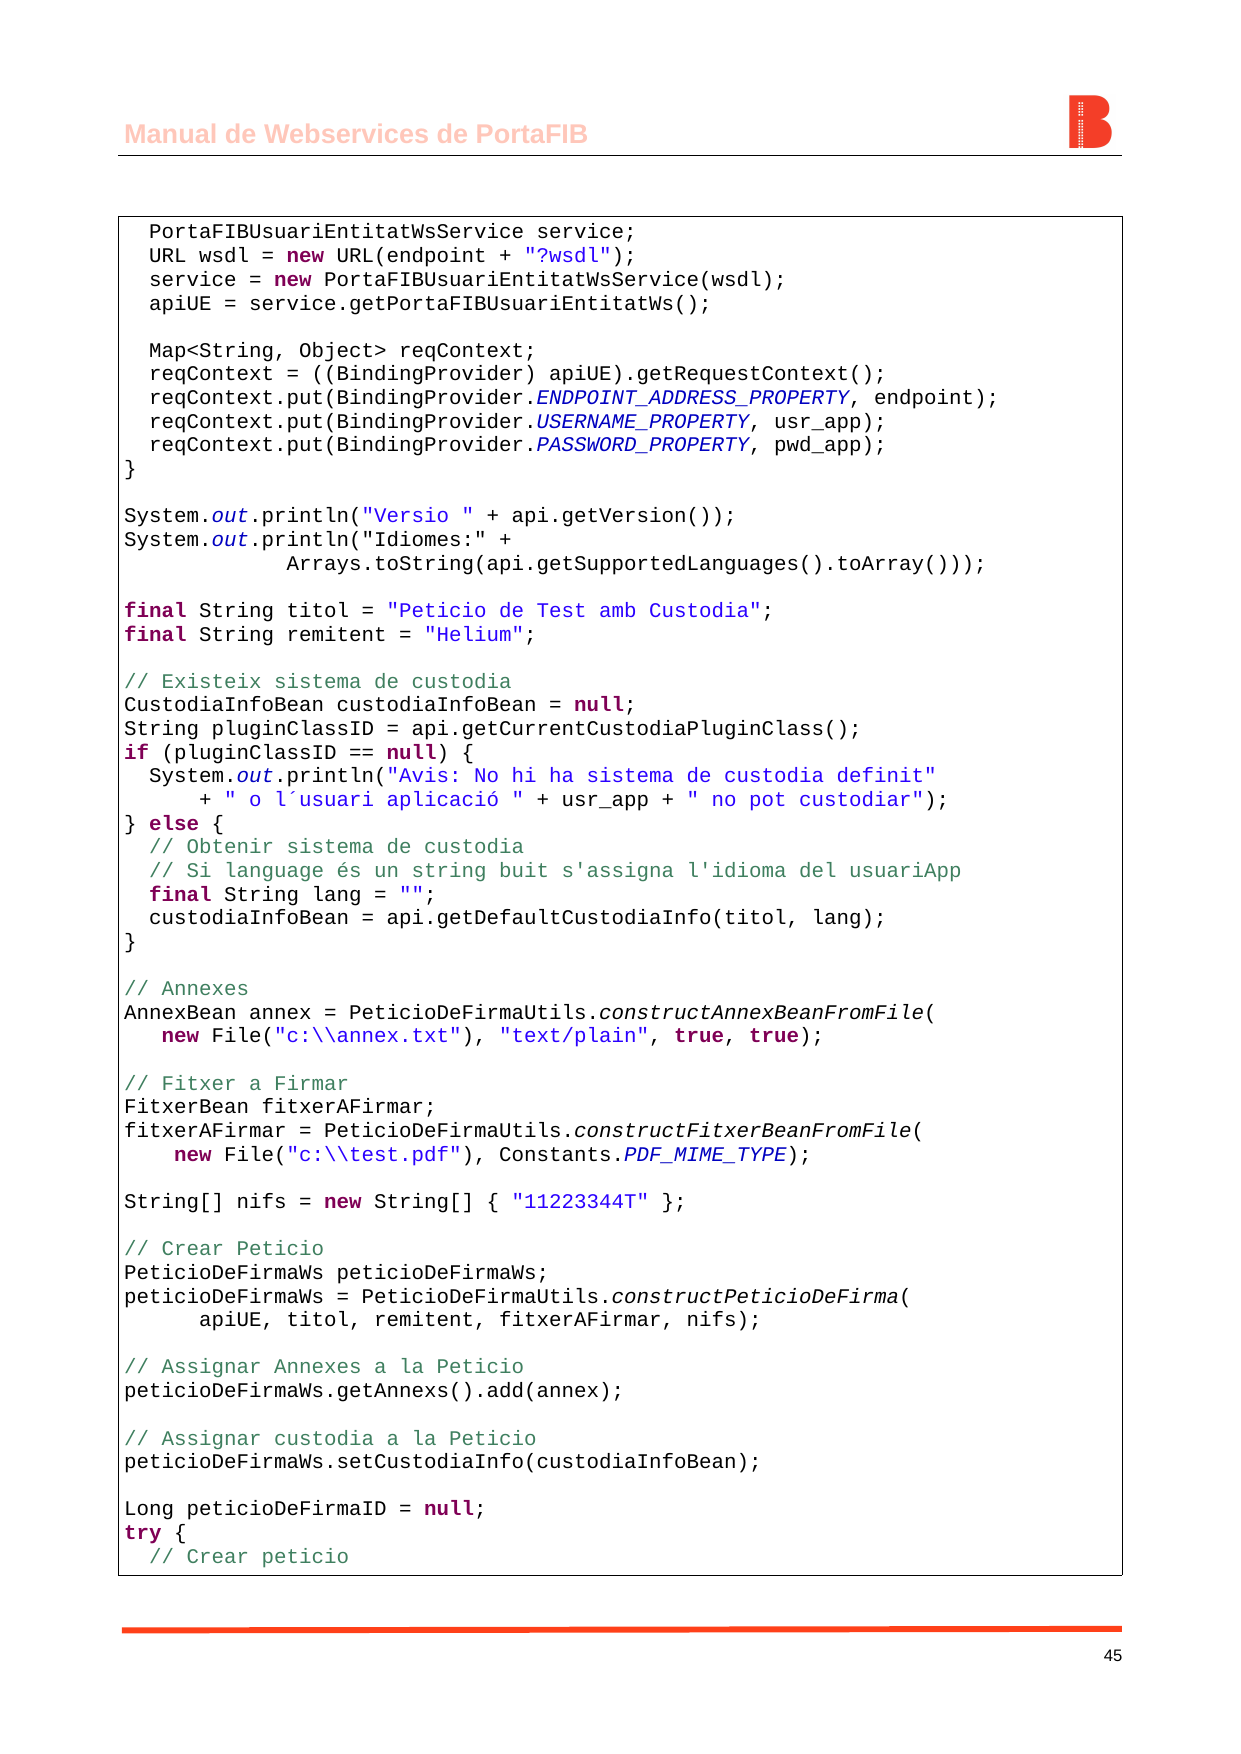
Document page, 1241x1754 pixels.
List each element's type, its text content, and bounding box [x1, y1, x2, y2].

table_header PortaFIBUsuariEntitatWsService service; URL wsdl = new URL(endpoint + "?wsdl"); service = new PortaFIBUsuariEntitatWsService(wsdl); apiUE = service.getPortaFIBUsuariEntitatWs(); Map<String, Object> reqContext; reqContext = ((BindingProvider) apiUE).getRequestContext(); reqContext.put(BindingProvider.ENDPOINT_ADDRESS_PROPERTY, endpoint); reqContext.put(BindingProvider.USERNAME_PROPERTY, usr_app); reqContext.put(BindingProvider.PASSWORD_PROPERTY, pwd_app); } System.out.println("Versio " + api.getVersion()); System.out.println("Idiomes:" + Arrays.toString(api.getSupportedLanguages().toArray())); final String titol = "Peticio de Test amb Custodia"; final String remitent = "Helium"; // Existeix sistema de custodia CustodiaInfoBean custodiaInfoBean = null; String pluginClassID = api.getCurrentCustodiaPluginClass(); if (pluginClassID == null) { System.out.println("Avis: No hi ha sistema de custodia definit" + " o l´usuari aplicació " + usr_app + " no pot custodiar"); } else { // Obtenir sistema de custodia // Si language és un string buit s'assigna l'idioma del usuariApp final String lang = ""; custodiaInfoBean = api.getDefaultCustodiaInfo(titol, lang); } // Annexes AnnexBean annex = PeticioDeFirmaUtils.constructAnnexBeanFromFile( new File("c:\\annex.txt"), "text/plain", true, true); // Fitxer a Firmar FitxerBean fitxerAFirmar; fitxerAFirmar = PeticioDeFirmaUtils.constructFitxerBeanFromFile( new File("c:\\test.pdf"), Constants.PDF_MIME_TYPE); String[] nifs = new String[] { "11223344T" }; // Crear Peticio PeticioDeFirmaWs peticioDeFirmaWs; peticioDeFirmaWs = PeticioDeFirmaUtils.constructPeticioDeFirma( apiUE, titol, remitent, fitxerAFirmar, nifs); // Assignar Annexes a la Peticio peticioDeFirmaWs.getAnnexs().add(annex); // Assignar custodia a la Peticio peticioDeFirmaWs.setCustodiaInfo(custodiaInfoBean); Long peticioDeFirmaID = null; try { // Crear peticio [119, 217, 1122, 1575]
picture [1063, 94, 1117, 150]
